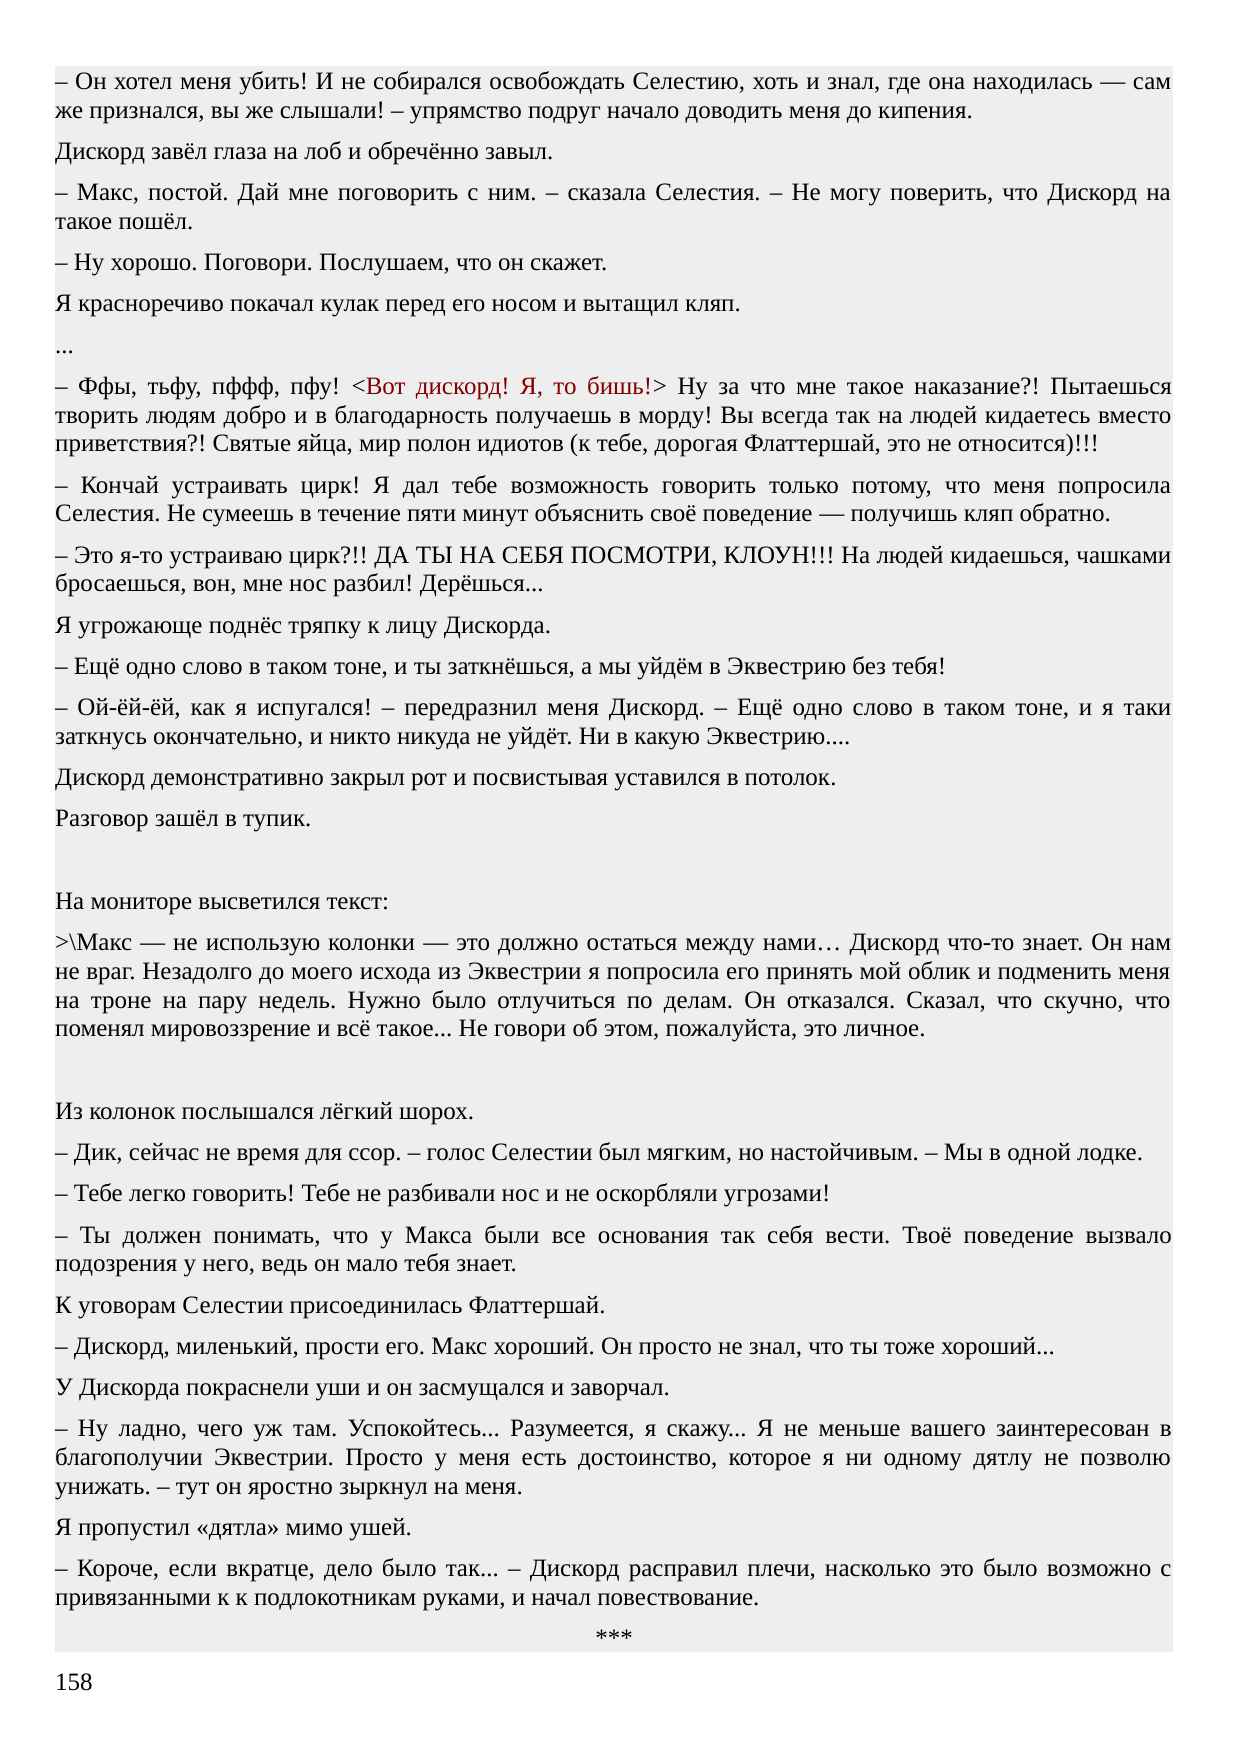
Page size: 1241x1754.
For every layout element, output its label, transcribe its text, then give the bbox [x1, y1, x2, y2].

text – Дискорд, миленький, прости его. Макс хороший. Он просто не знал, что ты тоже хороший... [55, 1331, 1173, 1360]
text – Ффы, тьфу, пффф, пфу! <Вот дискорд! Я, то бишь!> Ну за что мне такое наказание?! Пытаешься творить людям добро и в благодарность получаешь в морду! Вы всегда так на людей кидаетесь вместо приветствия?! Святые яйца, мир полон идиотов (к тебе, дорогая Флаттершай, это не относится)!!! [55, 371, 1173, 457]
text – Ещё одно слово в таком тоне, и ты заткнёшься, а мы уйдём в Эквестрию без тебя! [55, 651, 1173, 680]
text – Ну хорошо. Поговори. Послушаем, что он скажет. [55, 247, 1173, 276]
text Разговор зашёл в тупик. [55, 803, 1173, 832]
text >\Макс — не использую колонки — это должно остаться между нами… Дискорд что-то знает. Он нам не враг. Незадолго до моего исхода из Эквестрии я попросила его принять мой облик и подменить меня на троне на пару недель. Нужно было отлучиться по делам. Он отказался. Сказал, что скучно, что поменял мировоззрение и всё такое... Не говори об этом, пожалуйста, это личное. [55, 927, 1173, 1042]
text – Он хотел меня убить! И не собирался освобождать Селестию, хоть и знал, где она находилась — сам же признался, вы же слышали! – упрямство подруг начало доводить меня до кипения. [55, 66, 1173, 123]
text – Ой-ёй-ёй, как я испугался! – передразнил меня Дискорд. – Ещё одно слово в таком тоне, и я таки заткнусь окончательно, и никто никуда не уйдёт. Ни в какую Эквестрию.... [55, 692, 1173, 750]
text Я красноречиво покачал кулак перед его носом и вытащил кляп. [55, 288, 1173, 317]
text – Макс, постой. Дай мне поговорить с ним. – сказала Селестия. – Не могу поверить, что Дискорд на такое пошёл. [55, 177, 1173, 235]
text – Это я-то устраиваю цирк?!! ДА ТЫ НА СЕБЯ ПОСМОТРИ, КЛОУН!!! На людей кидаешься, чашками бросаешься, вон, мне нос разбил! Дерёшься... [55, 540, 1173, 597]
text – Короче, если вкратце, дело было так... – Дискорд расправил плечи, насколько это было возможно с привязанными к к подлокотникам руками, и начал повествование. [55, 1553, 1173, 1611]
text К уговорам Селестии присоединилась Флаттершай. [55, 1290, 1173, 1318]
text – Ну ладно, чего уж там. Успокойтесь... Разумеется, я скажу... Я не меньше вашего заинтересован в благополучии Эквестрии. Просто у меня есть достоинство, которое я ни одному дятлу не позволю унижать. – тут он яростно зыркнул на меня. [55, 1413, 1173, 1500]
text Из колонок послышался лёгкий шорох. [55, 1096, 1173, 1125]
text Дискорд завёл глаза на лоб и обречённо завыл. [55, 136, 1173, 165]
text – Дик, сейчас не время для ссор. – голос Селестии был мягким, но настойчивым. – Мы в одной лодке. [55, 1137, 1173, 1166]
text – Кончай устраивать цирк! Я дал тебе возможность говорить только потому, что меня попросила Селестия. Не сумеешь в течение пяти минут объяснить своё поведение — получишь кляп обратно. [55, 470, 1173, 527]
text Дискорд демонстративно закрыл рот и посвистывая уставился в потолок. [55, 762, 1173, 791]
text *** [55, 1623, 1173, 1652]
text Я пропустил «дятла» мимо ушей. [55, 1512, 1173, 1541]
text У Дискорда покраснели уши и он засмущался и заворчал. [55, 1372, 1173, 1401]
text ... [55, 330, 1173, 358]
text – Тебе легко говорить! Тебе не разбивали нос и не оскорбляли угрозами! [55, 1178, 1173, 1207]
text На мониторе высветился текст: [55, 886, 1173, 915]
text – Ты должен понимать, что у Макса были все основания так себя вести. Твоё поведение вызвало подозрения у него, ведь он мало тебя знает. [55, 1220, 1173, 1277]
text Я угрожающе поднёс тряпку к лицу Дискорда. [55, 610, 1173, 638]
